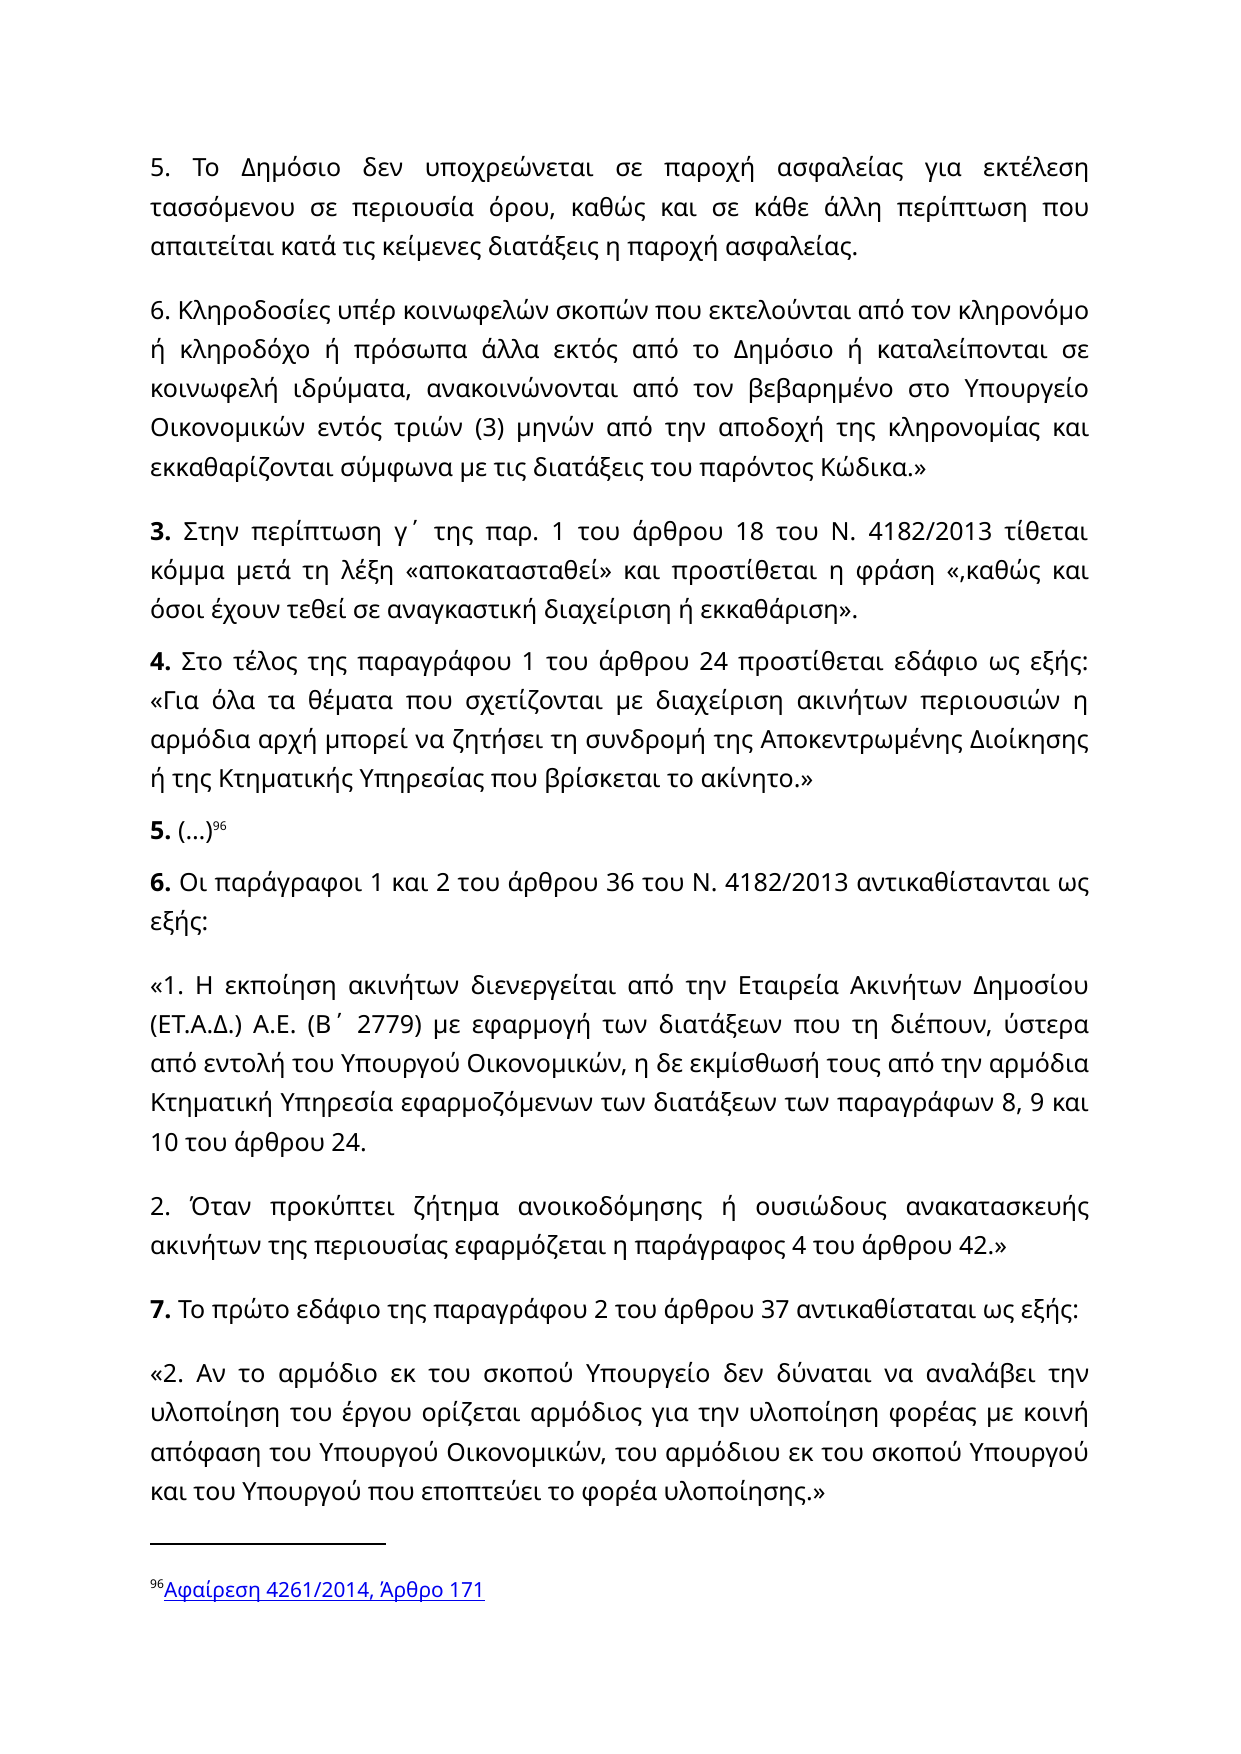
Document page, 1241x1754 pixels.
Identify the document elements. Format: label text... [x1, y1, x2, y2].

text «2. Αν το αρμόδιο εκ του σκοπού Υπουργείο δεν δύναται να αναλάβει την υλοποίηση του έργου ορίζεται αρμόδιος για την υλοποίηση φορέας με κοινή απόφαση του Υπουργού Οικονομικών, του αρμόδιου εκ του σκοπού Υπουργού και του Υπουργού που εποπτεύει το φορέα υλοποίησης.» [150, 1356, 1090, 1507]
text 5. Το Δημόσιο δεν υποχρεώνεται σε παροχή ασφαλείας για εκτέλεση τασσόμενου σε περιουσία όρου, καθώς και σε κάθε άλλη περίπτωση που απαιτείται κατά τις κείμενες διατάξεις η παροχή ασφαλείας. [150, 150, 1090, 262]
text 4. Στο τέλος της παραγράφου 1 του άρθρου 24 προστίθεται εδάφιο ως εξής: «Για όλα τα θέματα που σχετίζονται με διαχείριση ακινήτων περιουσιών η αρμόδια αρχή μπορεί να ζητήσει τη συνδρομή της Αποκεντρωμένης Διοίκησης ή της Κτηματικής Υπηρεσίας που βρίσκεται το ακίνητο.» [150, 643, 1090, 795]
text 6. Οι παράγραφοι 1 και 2 του άρθρου 36 του Ν. 4182/2013 αντικαθίστανται ως εξής: [150, 864, 1090, 937]
text 7. Το πρώτο εδάφιο της παραγράφου 2 του άρθρου 37 αντικαθίσταται ως εξής: [150, 1292, 1090, 1326]
text Αφαίρεση 4261/2014, Άρθρο 171 [150, 1576, 1090, 1604]
text 2. Όταν προκύπτει ζήτημα ανοικοδόμησης ή ουσιώδους ανακατασκευής ακινήτων της περιουσίας εφαρμόζεται η παράγραφος 4 του άρθρου 42.» [150, 1188, 1090, 1262]
text «1. Η εκποίηση ακινήτων διενεργείται από την Εταιρεία Ακινήτων Δημοσίου (ΕΤ.Α.Δ.) Α.Ε. (Β΄ 2779) με εφαρμογή των διατάξεων που τη διέπουν, ύστερα από εντολή του Υπουργού Οικονομικών, η δε εκμίσθωσή τους από την αρμόδια Κτηματική Υπηρεσία εφαρμοζόμενων των διατάξεων των παραγράφων 8, 9 και 10 του άρθρου 24. [150, 967, 1090, 1158]
text 3. Στην περίπτωση γ΄ της παρ. 1 του άρθρου 18 του Ν. 4182/2013 τίθεται κόμμα μετά τη λέξη «αποκατασταθεί» και προστίθεται η φράση «,καθώς και όσοι έχουν τεθεί σε αναγκαστική διαχείριση ή εκκαθάριση». [150, 513, 1090, 626]
text 5. (…) [150, 812, 1090, 847]
text 6. Κληροδοσίες υπέρ κοινωφελών σκοπών που εκτελούνται από τον κληρονόμο ή κληροδόχο ή πρόσωπα άλλα εκτός από το Δημόσιο ή καταλείπονται σε κοινωφελή ιδρύματα, ανακοινώνονται από τον βεβαρημένο στο Υπουργείο Οικονομικών εντός τριών (3) μηνών από την αποδοχή της κληρονομίας και εκκαθαρίζονται σύμφωνα με τις διατάξεις του παρόντος Κώδικα.» [150, 292, 1090, 483]
